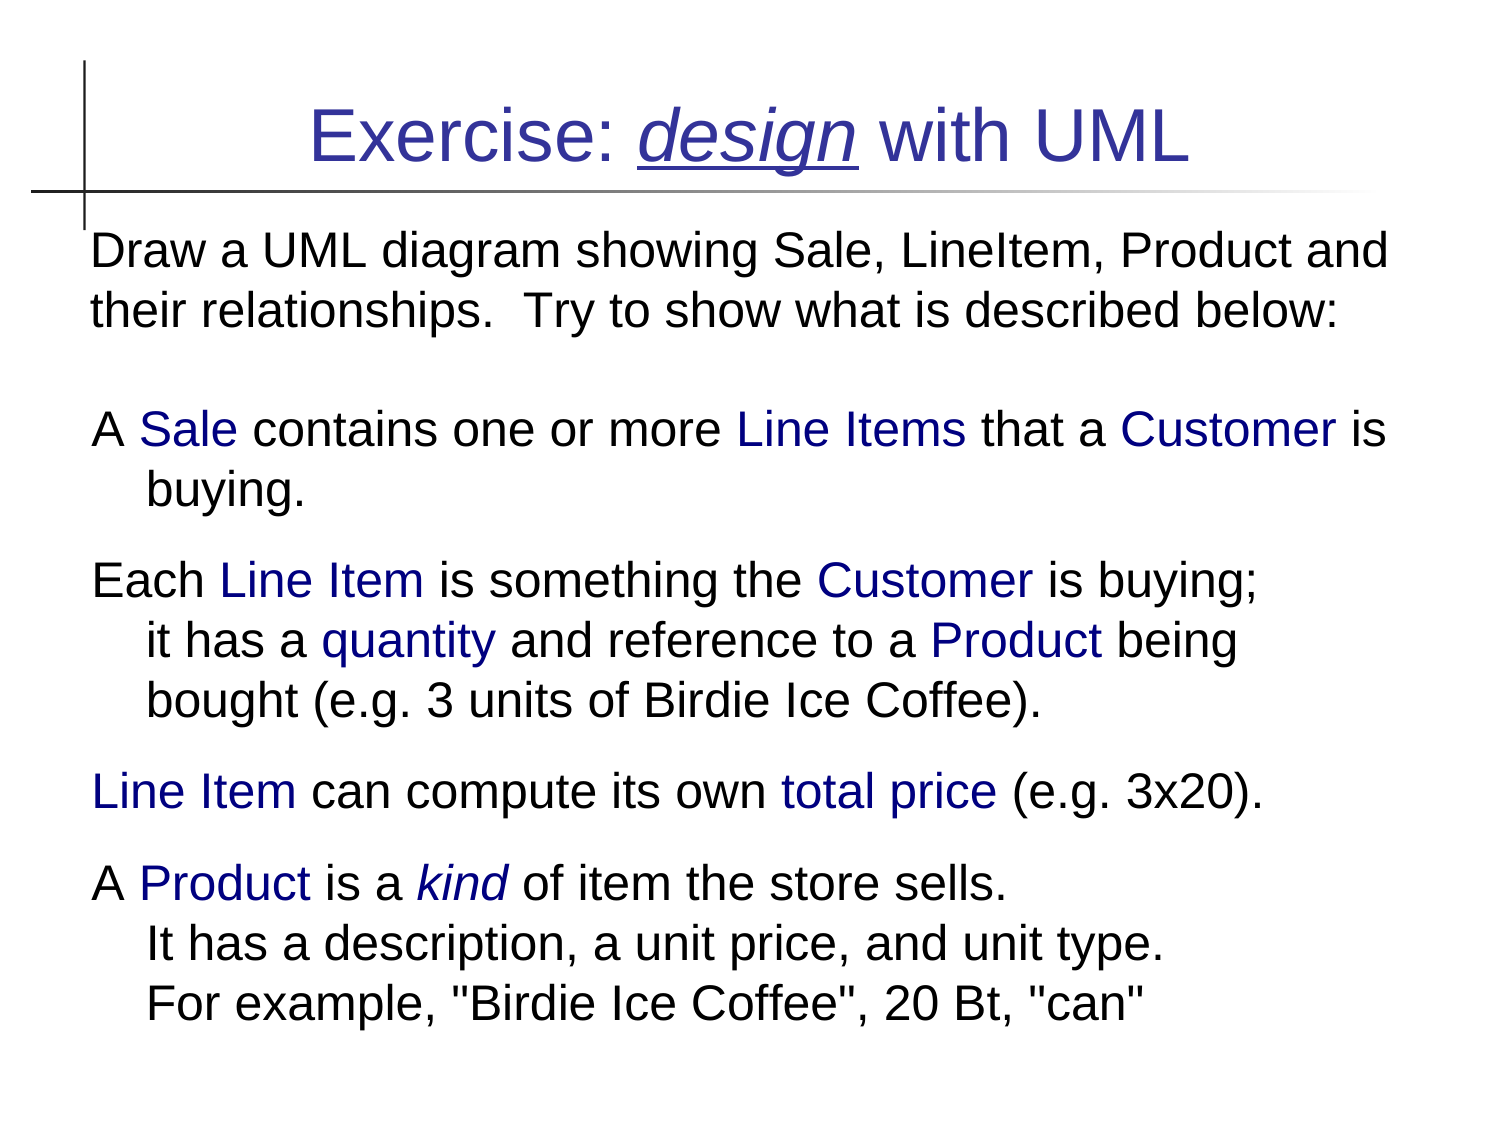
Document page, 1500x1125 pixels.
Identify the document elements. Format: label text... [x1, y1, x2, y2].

list Draw a UML diagram showing Sale, LineItem, Product and their relationships. Try to show what is described below: A Sale contains one or more Line Items that a Customer is buying. Each Line Item is something the Customer is buying; it has a quantity and reference to a Product being bought (e.g. 3 units of Birdie Ice Coffee). Line Item can compute its own total price (e.g. 3x20). A Product is a kind of item the store sells. It has a description, a unit price, and unit type. For example, "Birdie Ice Coffee", 20 Bt, "can" [74, 209, 1411, 1065]
title Exercise: design with UML [100, 42, 1400, 185]
